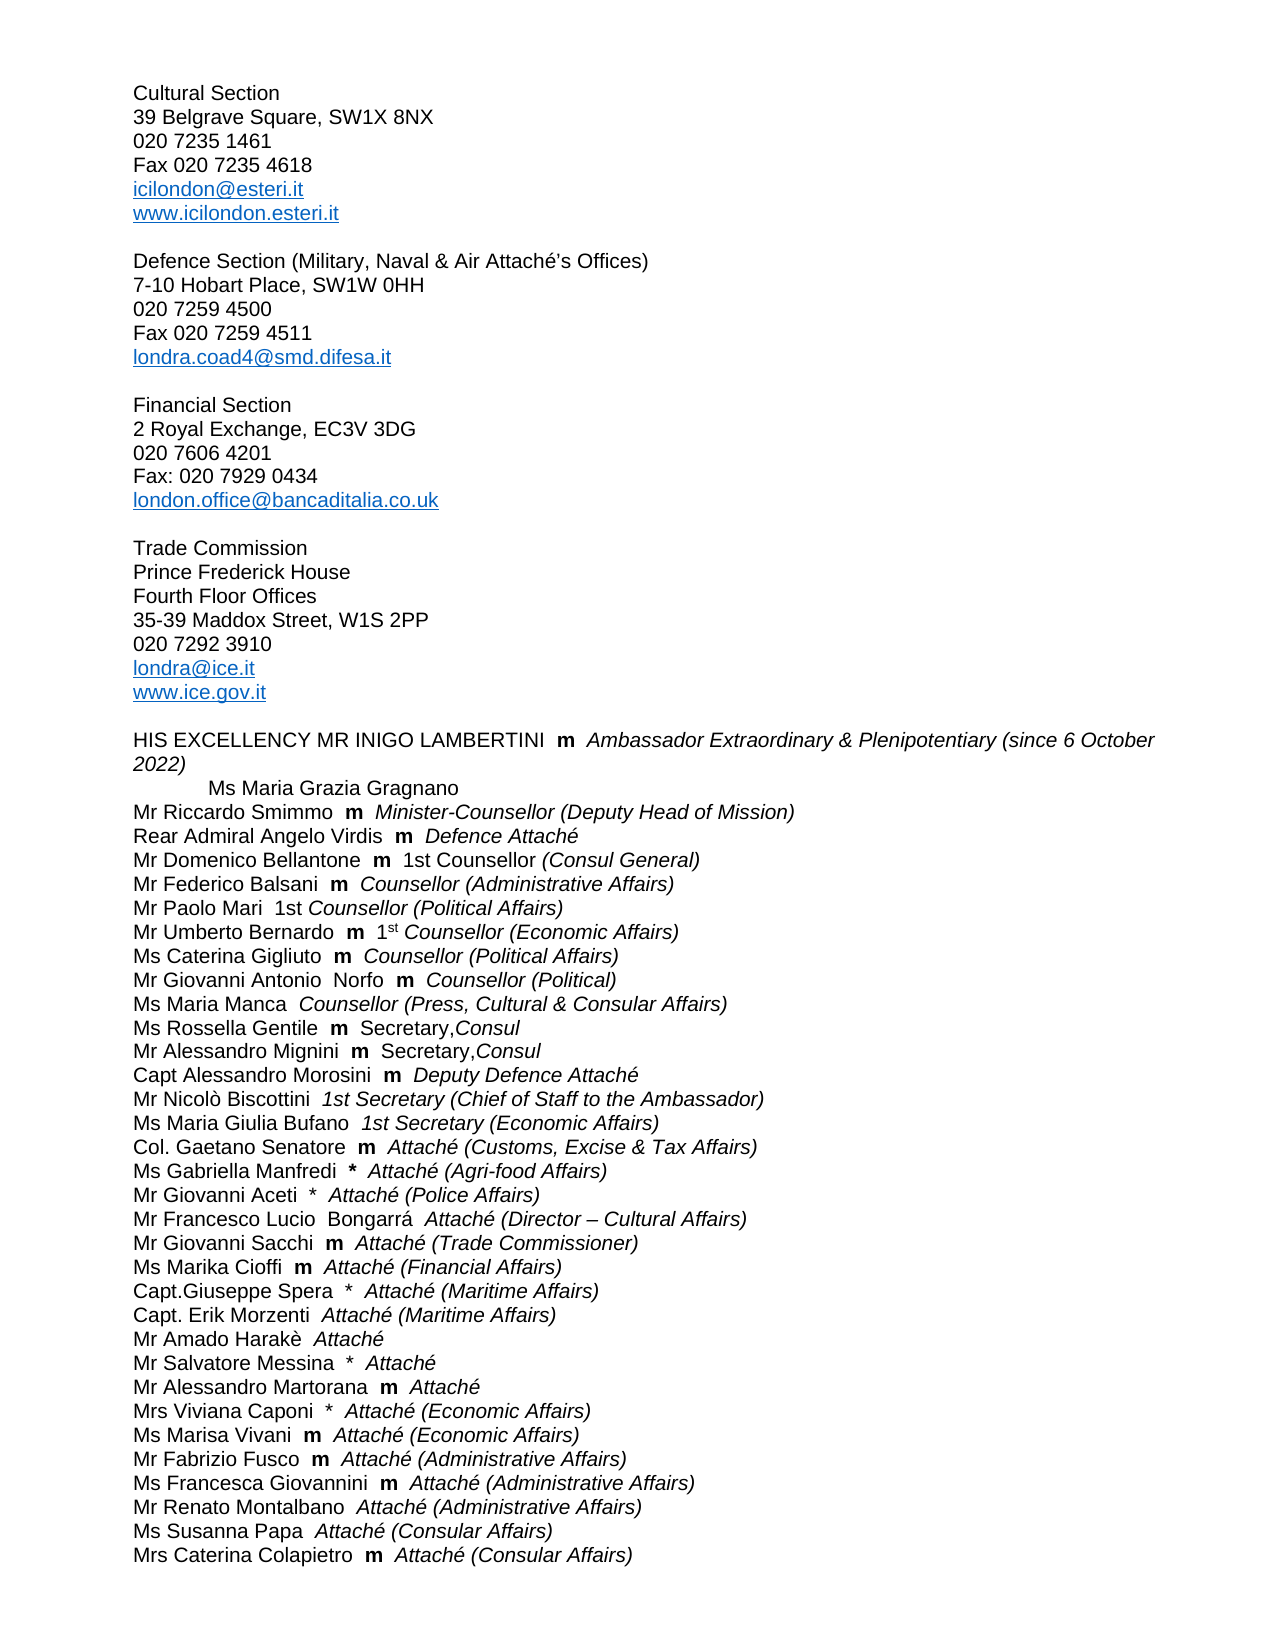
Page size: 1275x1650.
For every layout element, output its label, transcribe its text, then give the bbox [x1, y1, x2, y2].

text Mr Nicolò Biscottini 1st Secretary (Chief of Staff to the Ambassador) [133, 1087, 1181, 1111]
text Rear Admiral Angelo Virdis m Defence Attaché [133, 824, 1181, 848]
text Ms Maria Giulia Bufano 1st Secretary (Economic Affairs) [133, 1111, 1181, 1135]
text Mr Giovanni Antonio Norfo m Counsellor (Political) [133, 967, 1181, 991]
text Mr Fabrizio Fusco m Attaché (Administrative Affairs) [133, 1447, 1181, 1471]
text Mr Giovanni Sacchi m Attaché (Trade Commissioner) [133, 1231, 1181, 1255]
text Prince Frederick House [133, 560, 1181, 584]
text 020 7259 4500 [133, 297, 1181, 321]
text Ms Maria Manca Counsellor (Press, Cultural & Consular Affairs) [133, 991, 1181, 1015]
text Fourth Floor Offices [133, 584, 1181, 608]
text Mr Alessandro Mignini m Secretary,Consul [133, 1039, 1181, 1063]
text 020 7235 1461 [133, 129, 1181, 153]
text londra.coad4@smd.difesa.it [133, 344, 1181, 368]
text 39 Belgrave Square, SW1X 8NX [133, 105, 1181, 129]
text www.icilondon.esteri.it [133, 201, 1181, 225]
text Ms Marika Cioffi m Attaché (Financial Affairs) [133, 1255, 1181, 1279]
text Fax 020 7259 4511 [133, 321, 1181, 344]
text Defence Section (Military, Naval & Air Attaché’s Offices) [133, 249, 1181, 273]
text Capt Alessandro Morosini m Deputy Defence Attaché [133, 1063, 1181, 1087]
text Mr Domenico Bellantone m 1st Counsellor (Consul General) [133, 848, 1181, 872]
text Capt.Giuseppe Spera * Attaché (Maritime Affairs) [133, 1279, 1181, 1303]
text Ms Caterina Gigliuto m Counsellor (Political Affairs) [133, 943, 1181, 967]
text Mr Riccardo Smimmo m Minister-Counsellor (Deputy Head of Mission) [133, 800, 1181, 824]
text Fax 020 7235 4618 [133, 153, 1181, 177]
text Ms Francesca Giovannini m Attaché (Administrative Affairs) [133, 1471, 1181, 1494]
text Ms Maria Grazia Gragnano [133, 776, 1181, 800]
text Mrs Caterina Colapietro m Attaché (Consular Affairs) [133, 1542, 1181, 1566]
text Fax: 020 7929 0434 [133, 464, 1181, 488]
text 35-39 Maddox Street, W1S 2PP [133, 608, 1181, 632]
text Ms Gabriella Manfredi * Attaché (Agri-food Affairs) [133, 1159, 1181, 1183]
text icilondon@esteri.it [133, 177, 1181, 201]
text Mr Giovanni Aceti * Attaché (Police Affairs) [133, 1183, 1181, 1207]
text www.ice.gov.it [133, 680, 1181, 704]
text Trade Commission [133, 536, 1181, 560]
text 2 Royal Exchange, EC3V 3DG [133, 416, 1181, 440]
text Mr Paolo Mari 1st Counsellor (Political Affairs) [133, 896, 1181, 919]
text Capt. Erik Morzenti Attaché (Maritime Affairs) [133, 1303, 1181, 1327]
text 020 7292 3910 [133, 632, 1181, 656]
text Cultural Section [133, 81, 1181, 105]
text londra@ice.it [133, 656, 1181, 680]
text Ms Susanna Papa Attaché (Consular Affairs) [133, 1518, 1181, 1542]
text Mr Amado Harakè Attaché [133, 1327, 1181, 1351]
text Mr Alessandro Martorana m Attaché [133, 1375, 1181, 1399]
text Mr Renato Montalbano Attaché (Administrative Affairs) [133, 1494, 1181, 1518]
text Mrs Viviana Caponi * Attaché (Economic Affairs) [133, 1399, 1181, 1423]
text Col. Gaetano Senatore m Attaché (Customs, Excise & Tax Affairs) [133, 1135, 1181, 1159]
text Financial Section [133, 392, 1181, 416]
text london.office@bancaditalia.co.uk [133, 488, 1181, 512]
text Mr Umberto Bernardo m 1st Counsellor (Economic Affairs) [133, 919, 1181, 943]
text Ms Marisa Vivani m Attaché (Economic Affairs) [133, 1423, 1181, 1447]
text Ms Rossella Gentile m Secretary,Consul [133, 1015, 1181, 1039]
text HIS EXCELLENCY MR INIGO LAMBERTINI m Ambassador Extraordinary & Plenipotentiary (since 6 October 2022) [133, 728, 1181, 776]
text Mr Francesco Lucio Bongarrá Attaché (Director – Cultural Affairs) [133, 1207, 1181, 1231]
text 7-10 Hobart Place, SW1W 0HH [133, 273, 1181, 297]
text 020 7606 4201 [133, 440, 1181, 464]
text Mr Salvatore Messina * Attaché [133, 1351, 1181, 1375]
text Mr Federico Balsani m Counsellor (Administrative Affairs) [133, 872, 1181, 896]
